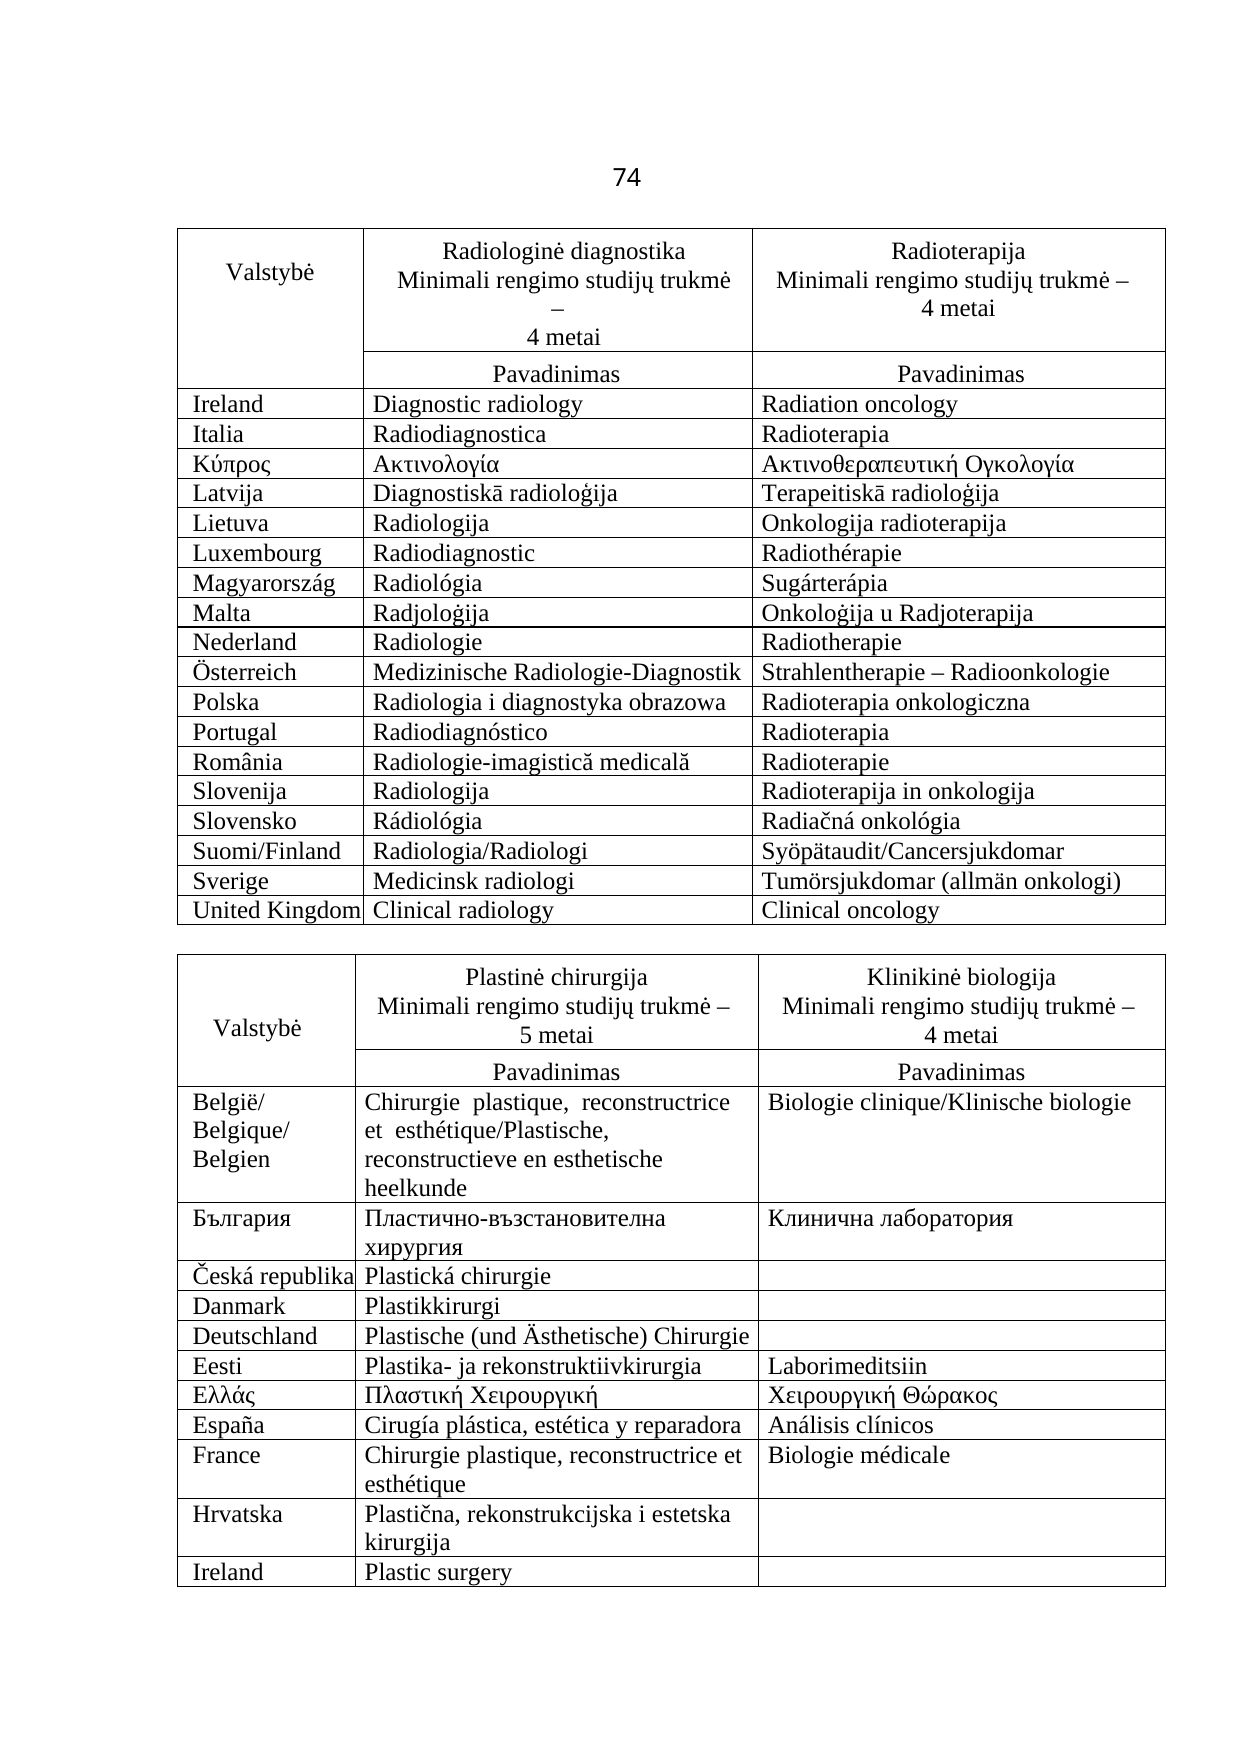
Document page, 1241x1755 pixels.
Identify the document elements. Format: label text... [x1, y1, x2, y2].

table_cell Radiologija [364, 776, 752, 805]
table_cell Radiotherapie [753, 628, 1165, 656]
table_cell Biologie médicale [759, 1440, 1165, 1498]
table_cell Deutschland [178, 1321, 355, 1350]
table_header Valstybė [178, 955, 355, 1086]
table_cell Ακτινοθεραπευτική Ογκολογία [753, 449, 1165, 477]
table_header Valstybė [178, 229, 363, 388]
table_cell Latvija [178, 479, 363, 507]
table_cell Клинична лаборатория [759, 1203, 1165, 1260]
table_cell [759, 1291, 1165, 1320]
table_cell Χειρουργική Θώρακος [759, 1381, 1165, 1409]
table_cell Polska [178, 687, 363, 716]
table_cell Sverige [178, 866, 363, 894]
table_cell Portugal [178, 717, 363, 746]
table_cell Onkologija radioterapija [753, 508, 1165, 537]
table_cell Medizinische Radiologie-Diagnostik [364, 657, 752, 686]
table_cell Chirurgie plastique, reconstructrice et esthétique [356, 1440, 758, 1498]
table_cell Slovenija [178, 776, 363, 805]
table_cell Malta [178, 598, 363, 626]
table_cell Radiologia i diagnostyka obrazowa [364, 687, 752, 716]
table_cell Radiothérapie [753, 538, 1165, 567]
table_cell [759, 1557, 1165, 1586]
table_cell Clinical radiology [364, 896, 752, 924]
table_cell Plastična, rekonstrukcijska i estetska kirurgija [356, 1499, 758, 1556]
table_cell Österreich [178, 657, 363, 686]
table_cell Radiodiagnostica [364, 419, 752, 448]
table_cell Biologie clinique/Klinische biologie [759, 1087, 1165, 1202]
table_cell Radioterapie [753, 747, 1165, 775]
table_cell Ireland [178, 389, 363, 418]
table_cell Pavadinimas [364, 352, 752, 388]
table_cell Radiodiagnostic [364, 538, 752, 567]
table_cell Plastische (und Ästhetische) Chirurgie [356, 1321, 758, 1350]
table_cell Luxembourg [178, 538, 363, 567]
table_header Radioterapija Minimali rengimo studijų trukmė – 4 metai [753, 229, 1165, 351]
table_cell Pavadinimas [356, 1050, 758, 1086]
table_cell Plastická chirurgie [356, 1261, 758, 1290]
table_header Radiologinė diagnostika Minimali rengimo studijų trukmė – 4 metai [364, 229, 752, 351]
table_cell Plastic surgery [356, 1557, 758, 1586]
table_cell Medicinsk radiologi [364, 866, 752, 894]
table_cell Italia [178, 419, 363, 448]
table_cell Syöpätaudit/Cancersjukdomar [753, 836, 1165, 865]
table_cell Strahlentherapie – Radioonkologie [753, 657, 1165, 686]
table_cell Suomi/Finland [178, 836, 363, 865]
table_cell Κύπρος [178, 449, 363, 477]
table_cell Radiodiagnóstico [364, 717, 752, 746]
table_cell Diagnostiskā radioloģija [364, 479, 752, 507]
table_cell Pavadinimas [753, 352, 1165, 388]
table_cell [759, 1499, 1165, 1556]
table_cell Radiologie [364, 628, 752, 656]
table_header Plastinė chirurgija Minimali rengimo studijų trukmė – 5 metai [356, 955, 758, 1049]
table_cell Radioterapia [753, 717, 1165, 746]
table_cell Radiológia [364, 568, 752, 597]
table_cell France [178, 1440, 355, 1498]
table_cell Rádiológia [364, 806, 752, 835]
table_cell Česká republika [178, 1261, 355, 1290]
table_cell Ireland [178, 1557, 355, 1586]
table_cell Radiačná onkológia [753, 806, 1165, 835]
table_cell Radioterapia onkologiczna [753, 687, 1165, 716]
table_cell [759, 1321, 1165, 1350]
table_cell België/Belgique/ Belgien [178, 1087, 355, 1202]
table_cell Sugárterápia [753, 568, 1165, 597]
table_cell Ακτινολογία [364, 449, 752, 477]
table_cell Radjoloġija [364, 598, 752, 626]
table_cell Plastika- ja rekonstruktiivkirurgia [356, 1351, 758, 1379]
table_cell Radiologie-imagistică medicală [364, 747, 752, 775]
table_cell Chirurgie plastique, reconstructrice et esthétique/Plastische, reconstructieve en esthetische heelkunde [356, 1087, 758, 1202]
table_cell România [178, 747, 363, 775]
table_cell Cirugía plástica, estética y reparadora [356, 1410, 758, 1439]
table_cell Slovensko [178, 806, 363, 835]
table_cell United Kingdom [178, 896, 363, 924]
table_cell Clinical oncology [753, 896, 1165, 924]
table_cell България [178, 1203, 355, 1260]
table_cell Tumörsjukdomar (allmän onkologi) [753, 866, 1165, 894]
table_cell [759, 1261, 1165, 1290]
table_cell Diagnostic radiology [364, 389, 752, 418]
table_cell Análisis clínicos [759, 1410, 1165, 1439]
table_cell Radioterapija in onkologija [753, 776, 1165, 805]
table_cell Eesti [178, 1351, 355, 1379]
table_cell Πλαστική Χειρoυργική [356, 1381, 758, 1409]
table_cell Laborimeditsiin [759, 1351, 1165, 1379]
table_cell Пластично-възстановителна хирургия [356, 1203, 758, 1260]
table_cell Ελλάς [178, 1381, 355, 1409]
table_cell Danmark [178, 1291, 355, 1320]
table_cell Radiation oncology [753, 389, 1165, 418]
table_cell Radioterapia [753, 419, 1165, 448]
table_cell España [178, 1410, 355, 1439]
table_cell Pavadinimas [759, 1050, 1165, 1086]
table_cell Magyarország [178, 568, 363, 597]
table_cell Radiologija [364, 508, 752, 537]
table_cell Terapeitiskā radioloģija [753, 479, 1165, 507]
table_cell Onkoloġija u Radjoterapija [753, 598, 1165, 626]
table_cell Radiologia/Radiologi [364, 836, 752, 865]
table_cell Lietuva [178, 508, 363, 537]
table_cell Plastikkirurgi [356, 1291, 758, 1320]
table_header Klinikinė biologija Minimali rengimo studijų trukmė – 4 metai [759, 955, 1165, 1049]
table_cell Hrvatska [178, 1499, 355, 1556]
table_cell Nederland [178, 628, 363, 656]
